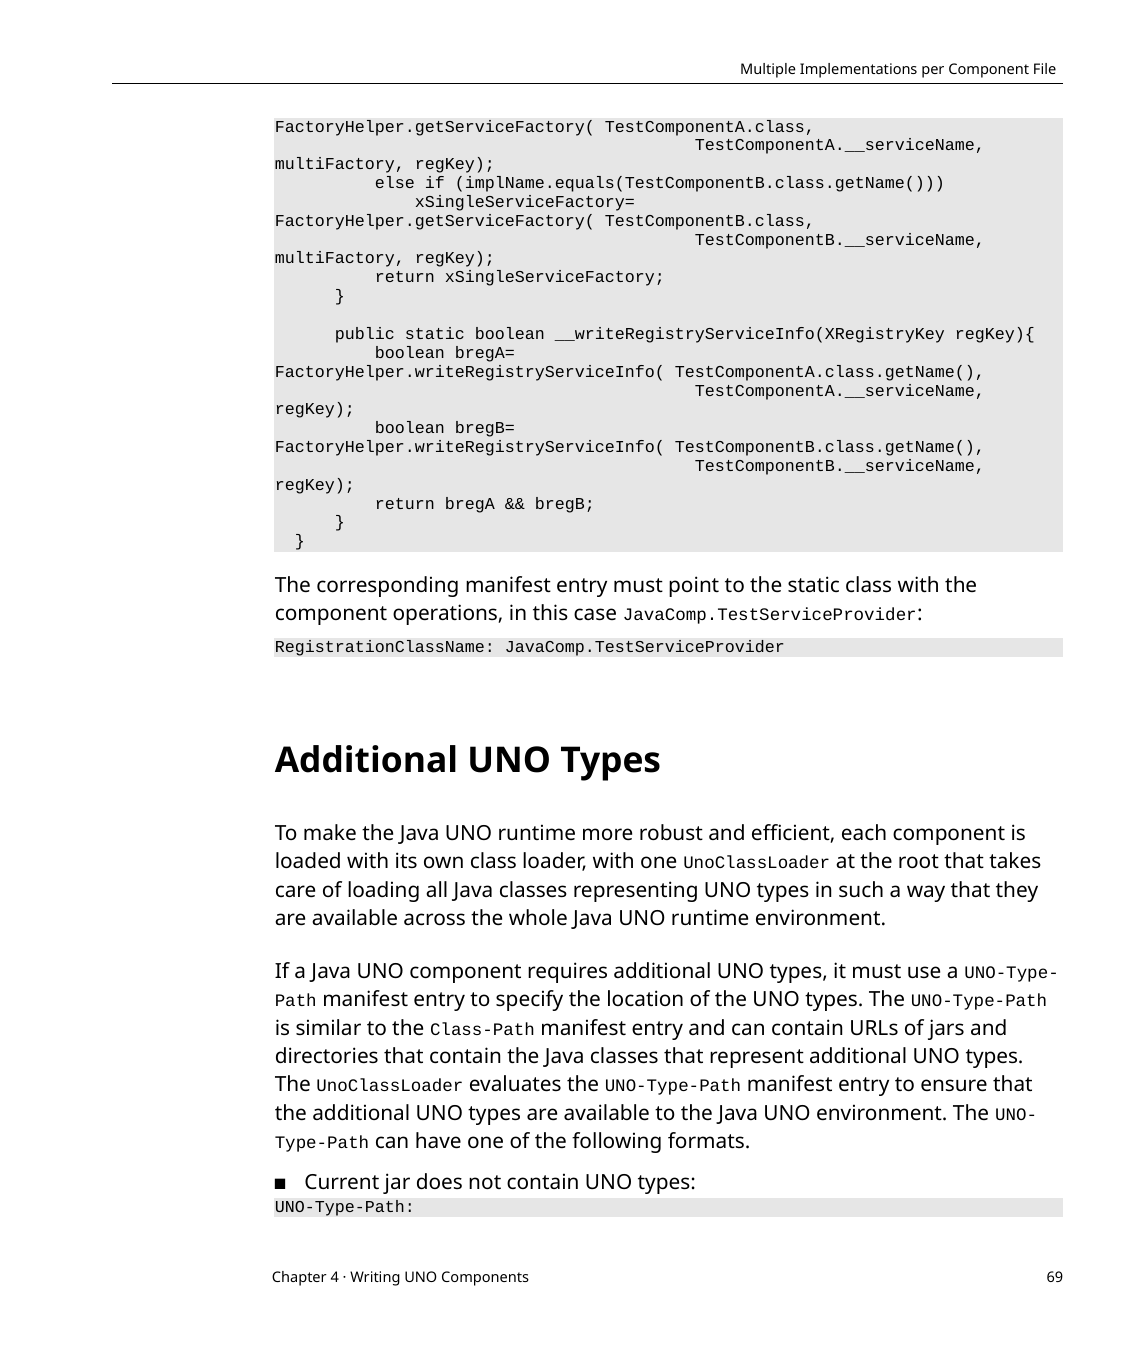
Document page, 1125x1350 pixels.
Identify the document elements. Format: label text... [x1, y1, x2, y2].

text If a Java UNO component requires additional UNO types, it must use a UNO-Type-Path manifest entry to specify the location of the UNO types. The UNO-Type-Path is similar to the Class-Path manifest entry and can contain URLs of jars and directories that contain the Java classes that represent additional UNO types. The UnoClassLoader evaluates the UNO-Type-Path manifest entry to ensure that the additional UNO types are available to the Java UNO environment. The UNO-Type-Path can have one of the following formats. [274, 956, 1063, 1155]
text FactoryHelper.getServiceFactory( TestComponentA.class, TestComponentA.__serviceName, multiFactory, regKey); else if (implName.equals(TestComponentB.class.getName())) xSingleServiceFactory= FactoryHelper.getServiceFactory( TestComponentB.class, TestComponentB.__serviceName, multiFactory, regKey); return xSingleServiceFactory; } public static boolean __writeRegistryServiceInfo(XRegistryKey regKey){ boolean bregA= FactoryHelper.writeRegistryServiceInfo( TestComponentA.class.getName(), TestComponentA.__serviceName, regKey); boolean bregB= FactoryHelper.writeRegistryServiceInfo( TestComponentB.class.getName(), TestComponentB.__serviceName, regKey); return bregA && bregB; } } [274, 118, 1063, 552]
text To make the Java UNO runtime more robust and efficient, each component is loaded with its own class loader, with one UnoClassLoader at the root that takes care of loading all Java classes representing UNO types in such a way that they are available across the whole Java UNO runtime environment. [274, 818, 1063, 932]
text The corresponding manifest entry must point to the static class with the component operations, in this case JavaComp.TestServiceProvider: [274, 570, 1063, 627]
list Current jar does not contain UNO types: [274, 1167, 1063, 1195]
subtitle Additional UNO Types [274, 734, 1063, 782]
text RegistrationClassName: JavaComp.TestServiceProvider [274, 638, 1063, 657]
list UNO-Type-Path: [274, 1198, 1063, 1217]
